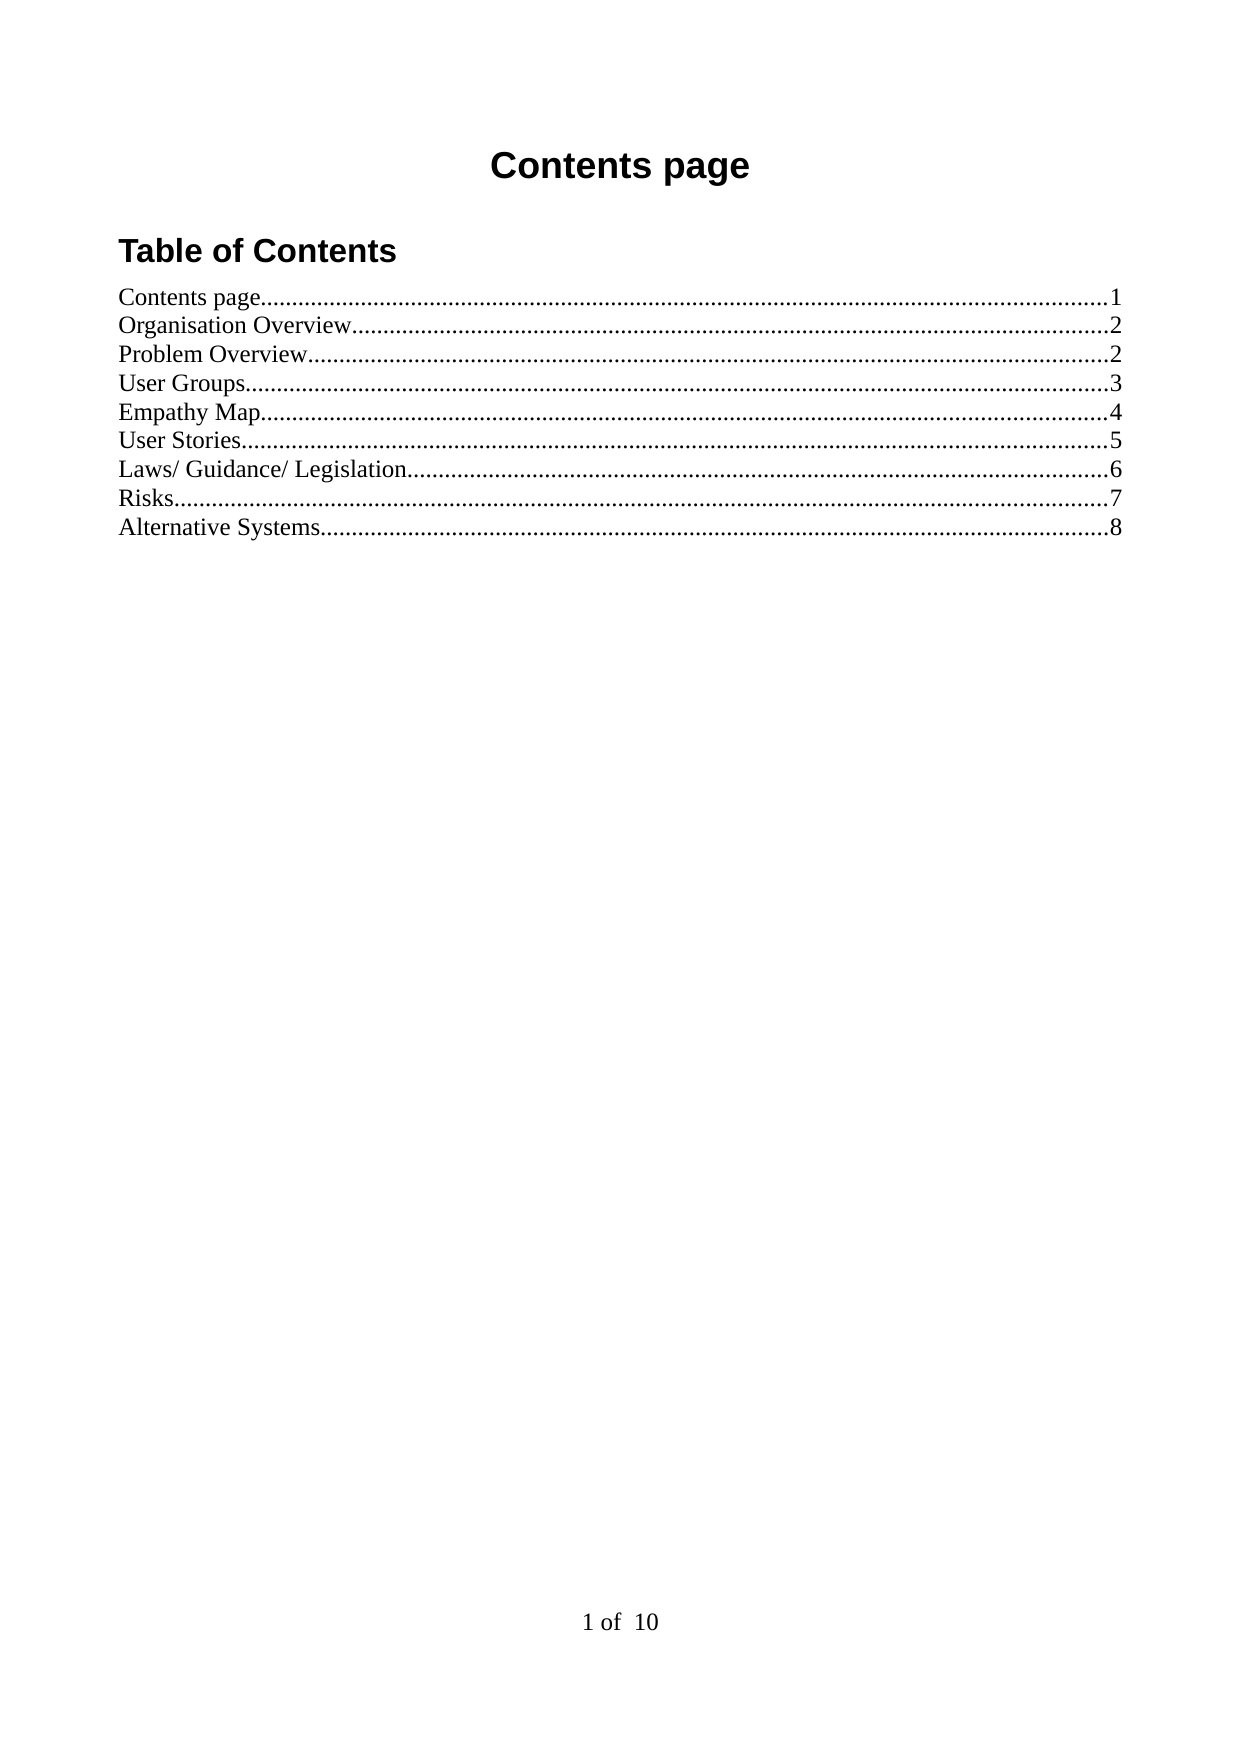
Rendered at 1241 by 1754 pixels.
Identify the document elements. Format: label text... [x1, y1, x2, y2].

text Laws/ Guidance/ Legislation 6 [118, 454, 1122, 483]
subtitle Contents page [118, 143, 1122, 186]
text User Groups 3 [118, 368, 1122, 397]
text Empathy Map 4 [118, 397, 1122, 425]
text Risks 7 [118, 483, 1122, 512]
text Contents page 1 [118, 282, 1122, 310]
text Alternative Systems 8 [118, 512, 1122, 540]
subtitle Table of Contents [118, 231, 1122, 269]
text Problem Overview 2 [118, 339, 1122, 368]
text User Stories 5 [118, 425, 1122, 454]
text Organisation Overview 2 [118, 310, 1122, 339]
